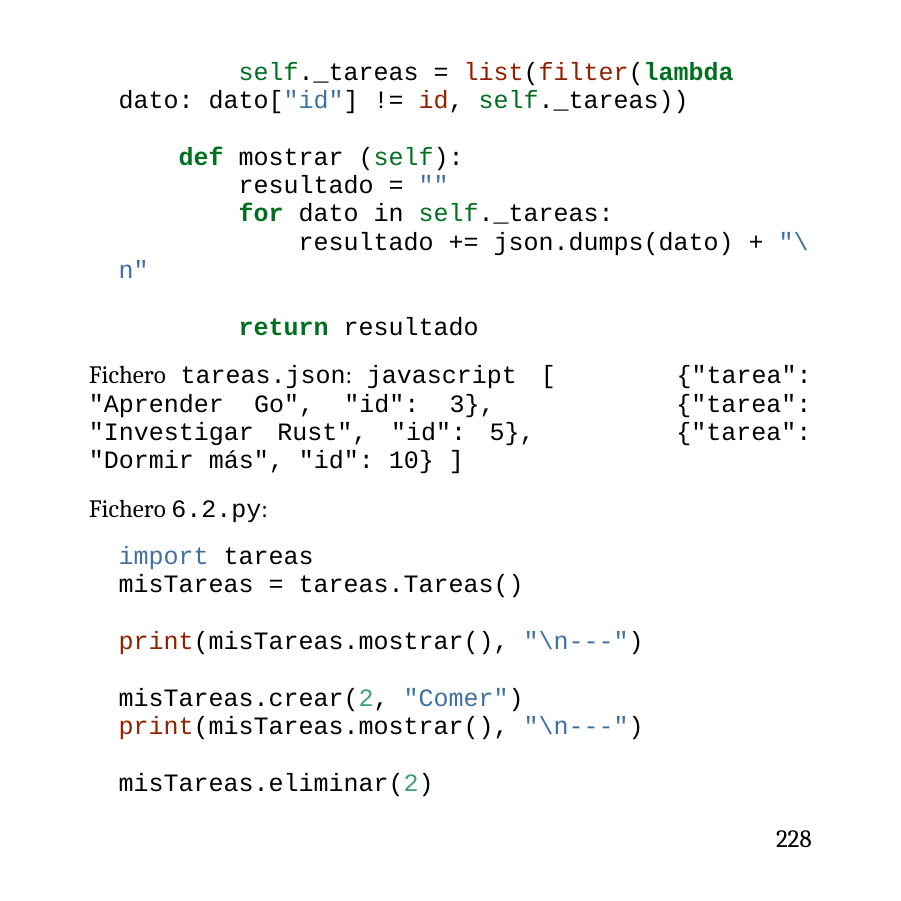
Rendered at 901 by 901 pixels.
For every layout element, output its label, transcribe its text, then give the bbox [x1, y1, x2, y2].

text Fichero 6.2.py: [89, 495, 811, 525]
text import tareas misTareas = tareas.Tareas() print(misTareas.mostrar(), "\n---") misTareas.crear(2, "Comer") print(misTareas.mostrar(), "\n---") misTareas.eliminar(2) [118, 544, 811, 799]
text self._tareas = list(filter(lambda dato: dato["id"] != id, self._tareas)) def mostrar (self): resultado = "" for dato in self._tareas: resultado += json.dumps(dato) + "\n" return resultado [118, 59, 811, 342]
text Fichero tareas.json: javascript [ {"tarea": "Aprender Go", "id": 3}, {"tarea": "Investigar Rust", "id": 5}, {"tarea": "Dormir más", "id": 10} ] [89, 361, 811, 476]
